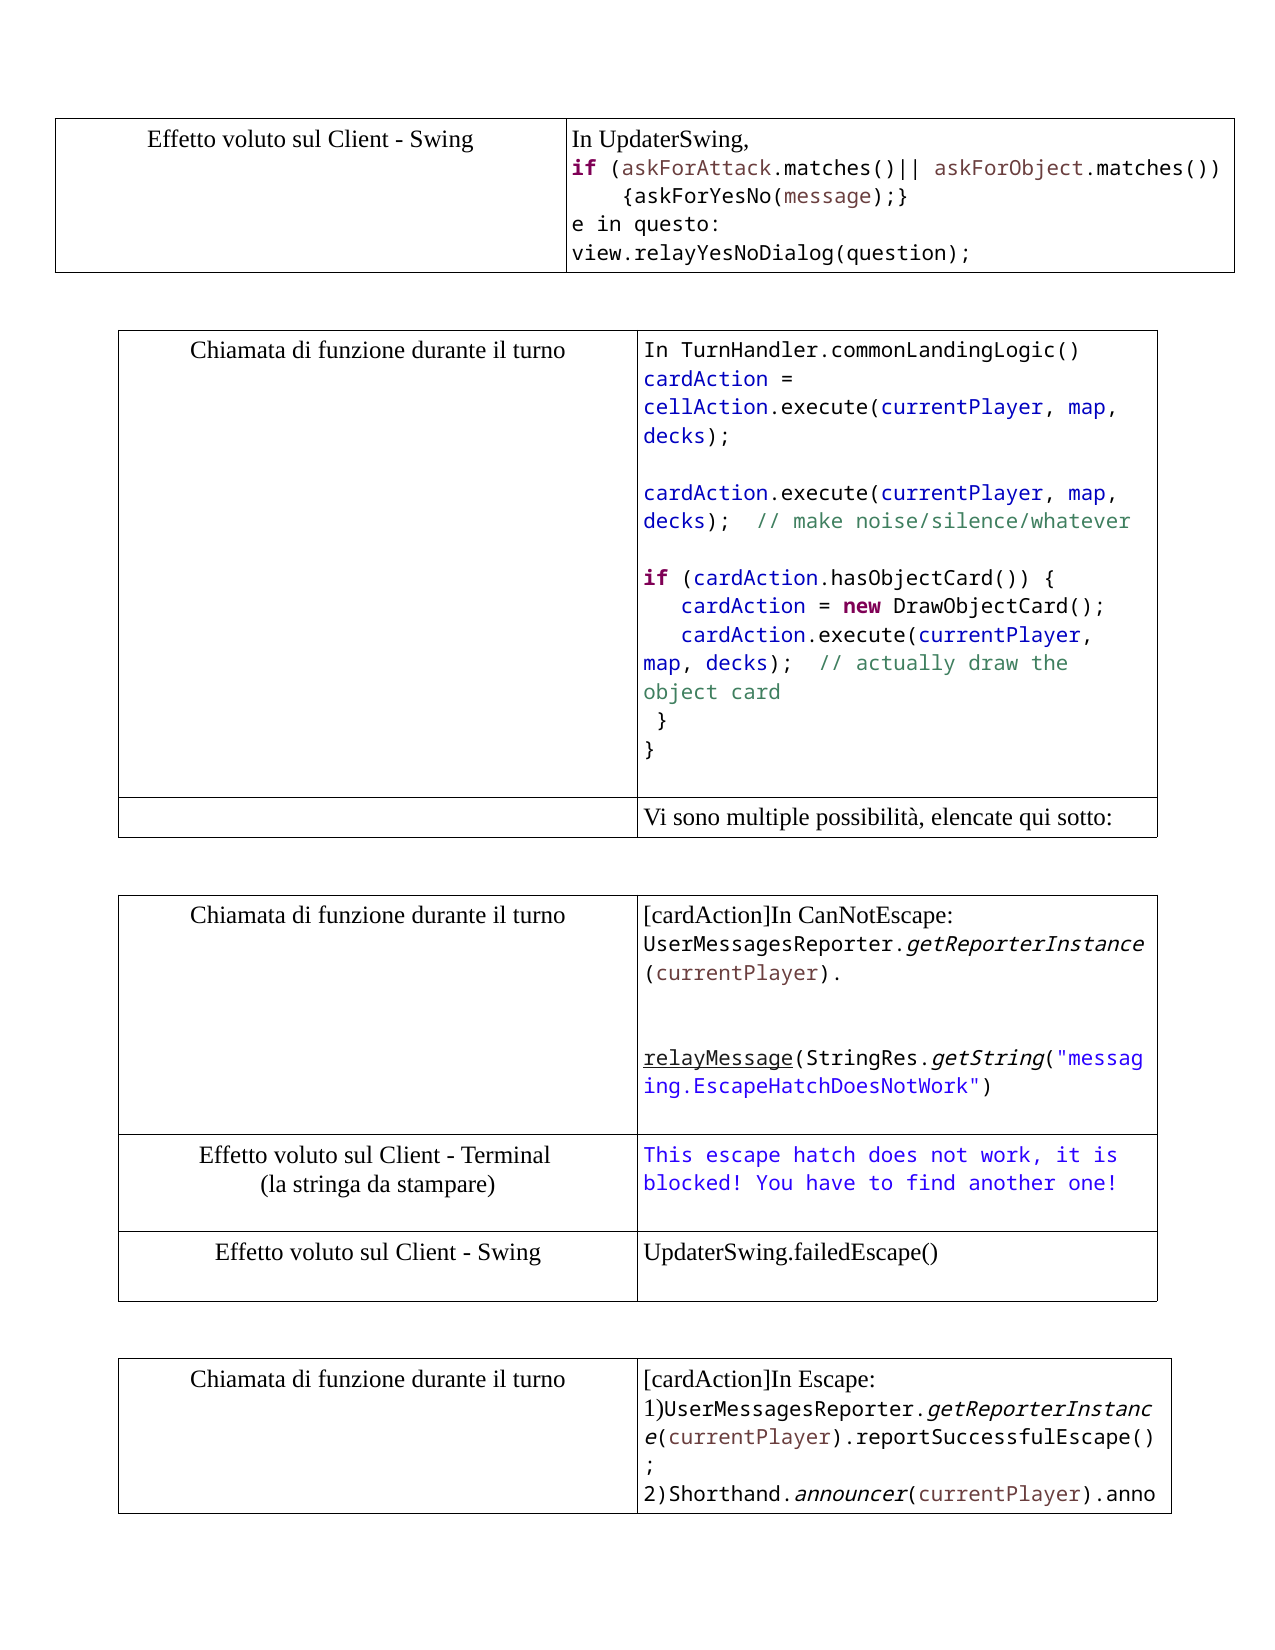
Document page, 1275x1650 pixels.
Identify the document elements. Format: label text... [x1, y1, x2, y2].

table_cell In UpdaterSwing, if (askForAttack.matches()|| askForObject.matches()) {askForYesNo(message);} e in questo: view.relayYesNoDialog(question); [567, 119, 1234, 272]
table_cell [119, 798, 637, 837]
table_cell Effetto voluto sul Client - Swing [119, 1232, 637, 1301]
table_header Chiamata di funzione durante il turno [119, 1359, 637, 1513]
table_header [cardAction]In Escape: 1)UserMessagesReporter.getReporterInstance(currentPlayer).reportSuccessfulEscape(); 2)Shorthand.announcer(currentPlayer).anno [638, 1359, 1171, 1513]
table_cell Effetto voluto sul Client - Terminal (la stringa da stampare) [119, 1135, 637, 1231]
table_cell Vi sono multiple possibilità, elencate qui sotto: [638, 798, 1157, 837]
table_cell This escape hatch does not work, it is blocked! You have to find another one! [638, 1135, 1157, 1231]
table_cell Effetto voluto sul Client - Swing [56, 119, 566, 272]
table_header Chiamata di funzione durante il turno [119, 331, 637, 797]
table_header In TurnHandler.commonLandingLogic() cardAction = cellAction.execute(currentPlayer, map, decks); cardAction.execute(currentPlayer, map, decks); // make noise/silence/whatever if (cardAction.hasObjectCard()) { cardAction = new DrawObjectCard(); cardAction.execute(currentPlayer, map, decks); // actually draw the object card } } [638, 331, 1157, 797]
table_header Chiamata di funzione durante il turno [119, 896, 637, 1134]
table_cell UpdaterSwing.failedEscape() [638, 1232, 1157, 1301]
table_header [cardAction]In CanNotEscape: UserMessagesReporter.getReporterInstance(currentPlayer). relayMessage(StringRes.getString("messaging.EscapeHatchDoesNotWork") [638, 896, 1157, 1134]
